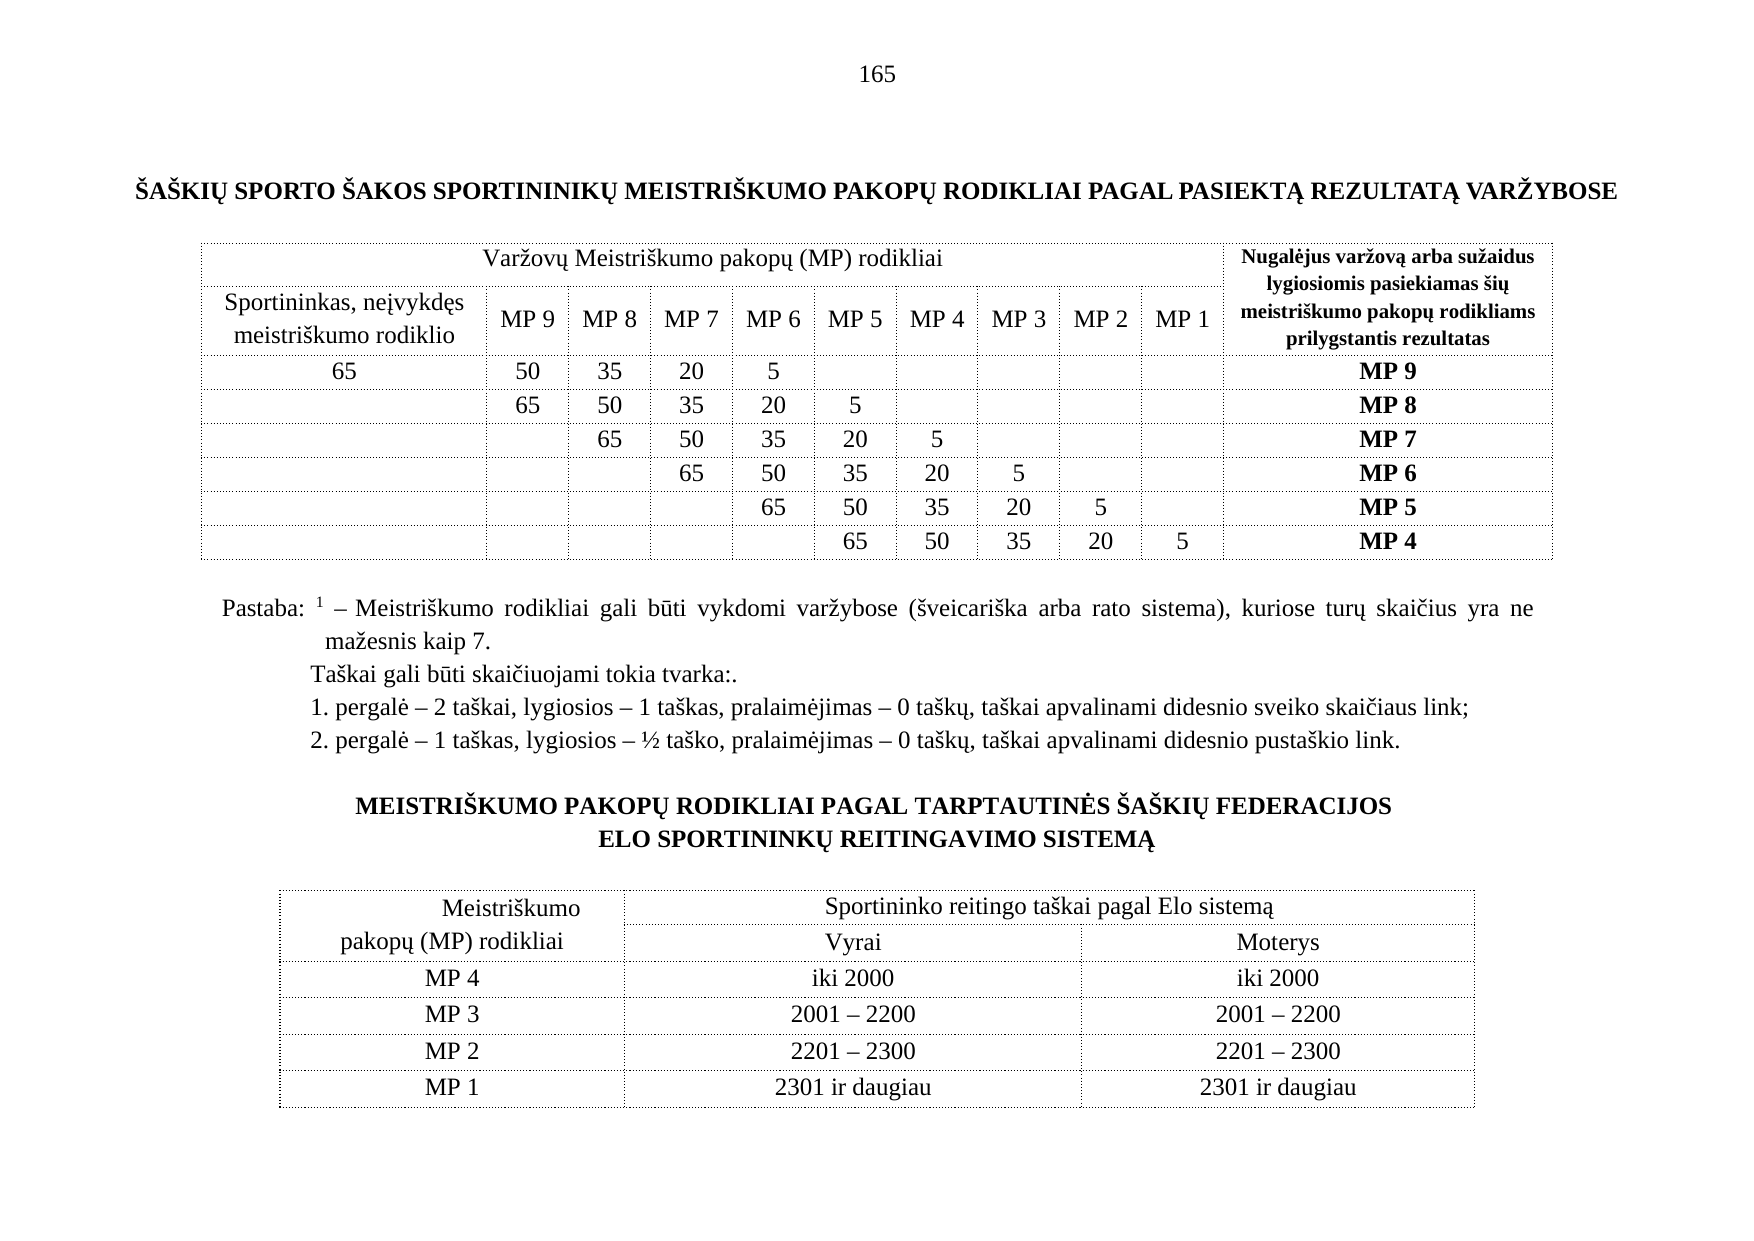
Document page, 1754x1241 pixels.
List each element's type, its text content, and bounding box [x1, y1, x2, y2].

table_cell [202, 389, 487, 423]
table_cell 20 [1060, 525, 1142, 559]
text MEISTRIŠKUMO PAKOPŲ RODIKLIAI PAGAL TARPTAUTINĖS ŠAŠKIŲ FEDERACIJOS [118, 791, 1636, 820]
table_cell MP 8 [569, 286, 650, 355]
table_cell MP 6 [732, 286, 814, 355]
table_cell MP 4 [1224, 525, 1552, 559]
table_cell 35 [569, 355, 650, 389]
table_cell [1142, 423, 1223, 457]
table_cell 65 [487, 389, 568, 423]
table_cell 65 [569, 423, 650, 457]
table_cell 50 [487, 355, 568, 389]
table_cell 5 [814, 389, 896, 423]
table_cell Sportininkas, neįvykdęs meistriškumo rodiklio [202, 286, 487, 355]
table_cell 2201 – 2300 [1082, 1034, 1474, 1070]
table_cell [569, 457, 650, 491]
table_cell 2201 – 2300 [624, 1034, 1082, 1070]
table_cell [650, 491, 732, 525]
table_cell MP 8 [1224, 389, 1552, 423]
table_cell 20 [814, 423, 896, 457]
table_cell 5 [732, 355, 814, 389]
table_cell [487, 491, 568, 525]
table_cell MP 5 [1224, 491, 1552, 525]
table_cell 50 [814, 491, 896, 525]
table_cell [1142, 491, 1223, 525]
table_cell [487, 423, 568, 457]
table_cell 65 [202, 355, 487, 389]
text 1. pergalė – 2 taškai, lygiosios – 1 taškas, pralaimėjimas – 0 taškų, taškai apvalinami didesnio sveiko skaičiaus link; [221, 692, 1536, 721]
table_cell [1060, 423, 1142, 457]
table_cell 35 [650, 389, 732, 423]
table_cell MP 4 [896, 286, 978, 355]
table_cell MP 2 [1060, 286, 1142, 355]
table_cell [978, 355, 1060, 389]
table_cell [202, 457, 487, 491]
table_cell MP 1 [1142, 286, 1223, 355]
table_cell MP 4 [280, 961, 624, 997]
table_cell [650, 525, 732, 559]
table_cell MP 9 [1224, 355, 1552, 389]
text ELO SPORTININKŲ REITINGAVIMO SISTEMĄ [118, 824, 1636, 853]
table_cell 65 [732, 491, 814, 525]
table_cell [1060, 355, 1142, 389]
text 2. pergalė – 1 taškas, lygiosios – ½ taško, pralaimėjimas – 0 taškų, taškai apvalinami didesnio pustaškio link. [221, 725, 1536, 754]
table_cell [569, 525, 650, 559]
table_cell 2301 ir daugiau [1082, 1070, 1474, 1107]
table_cell [1060, 457, 1142, 491]
table_cell [814, 355, 896, 389]
table_cell MP 2 [280, 1034, 624, 1070]
table_cell 2301 ir daugiau [624, 1070, 1082, 1107]
table_cell Moterys [1082, 924, 1474, 961]
table_cell 5 [1142, 525, 1223, 559]
table_cell 2001 – 2200 [624, 997, 1082, 1034]
table_cell [1142, 355, 1223, 389]
text ŠAŠKių sporto šakos sportininikų MEISTRIŠKUMO PAKOPŲ RODIKLIAI pagal pasiektą rezultatą varžybose [118, 176, 1636, 205]
table_cell MP 5 [814, 286, 896, 355]
table_cell 20 [650, 355, 732, 389]
table_cell [487, 525, 568, 559]
table_cell 20 [978, 491, 1060, 525]
table_cell 20 [896, 457, 978, 491]
table_cell 35 [732, 423, 814, 457]
table_cell MP 9 [487, 286, 568, 355]
table_cell 35 [978, 525, 1060, 559]
table_cell MP 6 [1224, 457, 1552, 491]
table_cell 2001 – 2200 [1082, 997, 1474, 1034]
table_cell iki 2000 [624, 961, 1082, 997]
table_header Meistriškumo pakopų (MP) rodikliai [280, 890, 624, 961]
table_cell MP 3 [280, 997, 624, 1034]
table_cell MP 7 [650, 286, 732, 355]
table_cell [732, 525, 814, 559]
table_cell iki 2000 [1082, 961, 1474, 997]
table_cell 65 [814, 525, 896, 559]
table_header Nugalėjus varžovą arba sužaidus lygiosiomis pasiekiamas šių meistriškumo pakopų rodikliams prilygstantis rezultatas [1224, 243, 1552, 355]
table_cell 50 [569, 389, 650, 423]
table_cell [1142, 389, 1223, 423]
table_header Sportininko reitingo taškai pagal Elo sistemą [624, 890, 1474, 924]
table_cell MP 1 [280, 1070, 624, 1107]
table_cell MP 7 [1224, 423, 1552, 457]
table_cell 35 [896, 491, 978, 525]
table_cell 50 [650, 423, 732, 457]
table_cell [202, 525, 487, 559]
table_cell 50 [896, 525, 978, 559]
text Taškai gali būti skaičiuojami tokia tvarka:. [221, 659, 1536, 688]
table_cell [1060, 389, 1142, 423]
table_header Varžovų Meistriškumo pakopų (MP) rodikliai [202, 243, 1223, 286]
table_cell [487, 457, 568, 491]
table_cell Vyrai [624, 924, 1082, 961]
table_cell [978, 389, 1060, 423]
table_cell 35 [814, 457, 896, 491]
table_cell [896, 355, 978, 389]
table_cell [978, 423, 1060, 457]
table_cell [1142, 457, 1223, 491]
text Pastaba: 1 – Meistriškumo rodikliai gali būti vykdomi varžybose (šveicariška arba rato sistema), kuriose turų skaičius yra ne mažesnis kaip 7. [222, 593, 1536, 655]
table_cell 5 [1060, 491, 1142, 525]
table_cell 50 [732, 457, 814, 491]
table_cell 5 [978, 457, 1060, 491]
table_cell [202, 491, 487, 525]
table_cell [896, 389, 978, 423]
table_cell [202, 423, 487, 457]
table_cell 65 [650, 457, 732, 491]
table_cell MP 3 [978, 286, 1060, 355]
table_cell [569, 491, 650, 525]
table_cell 20 [732, 389, 814, 423]
table_cell 5 [896, 423, 978, 457]
